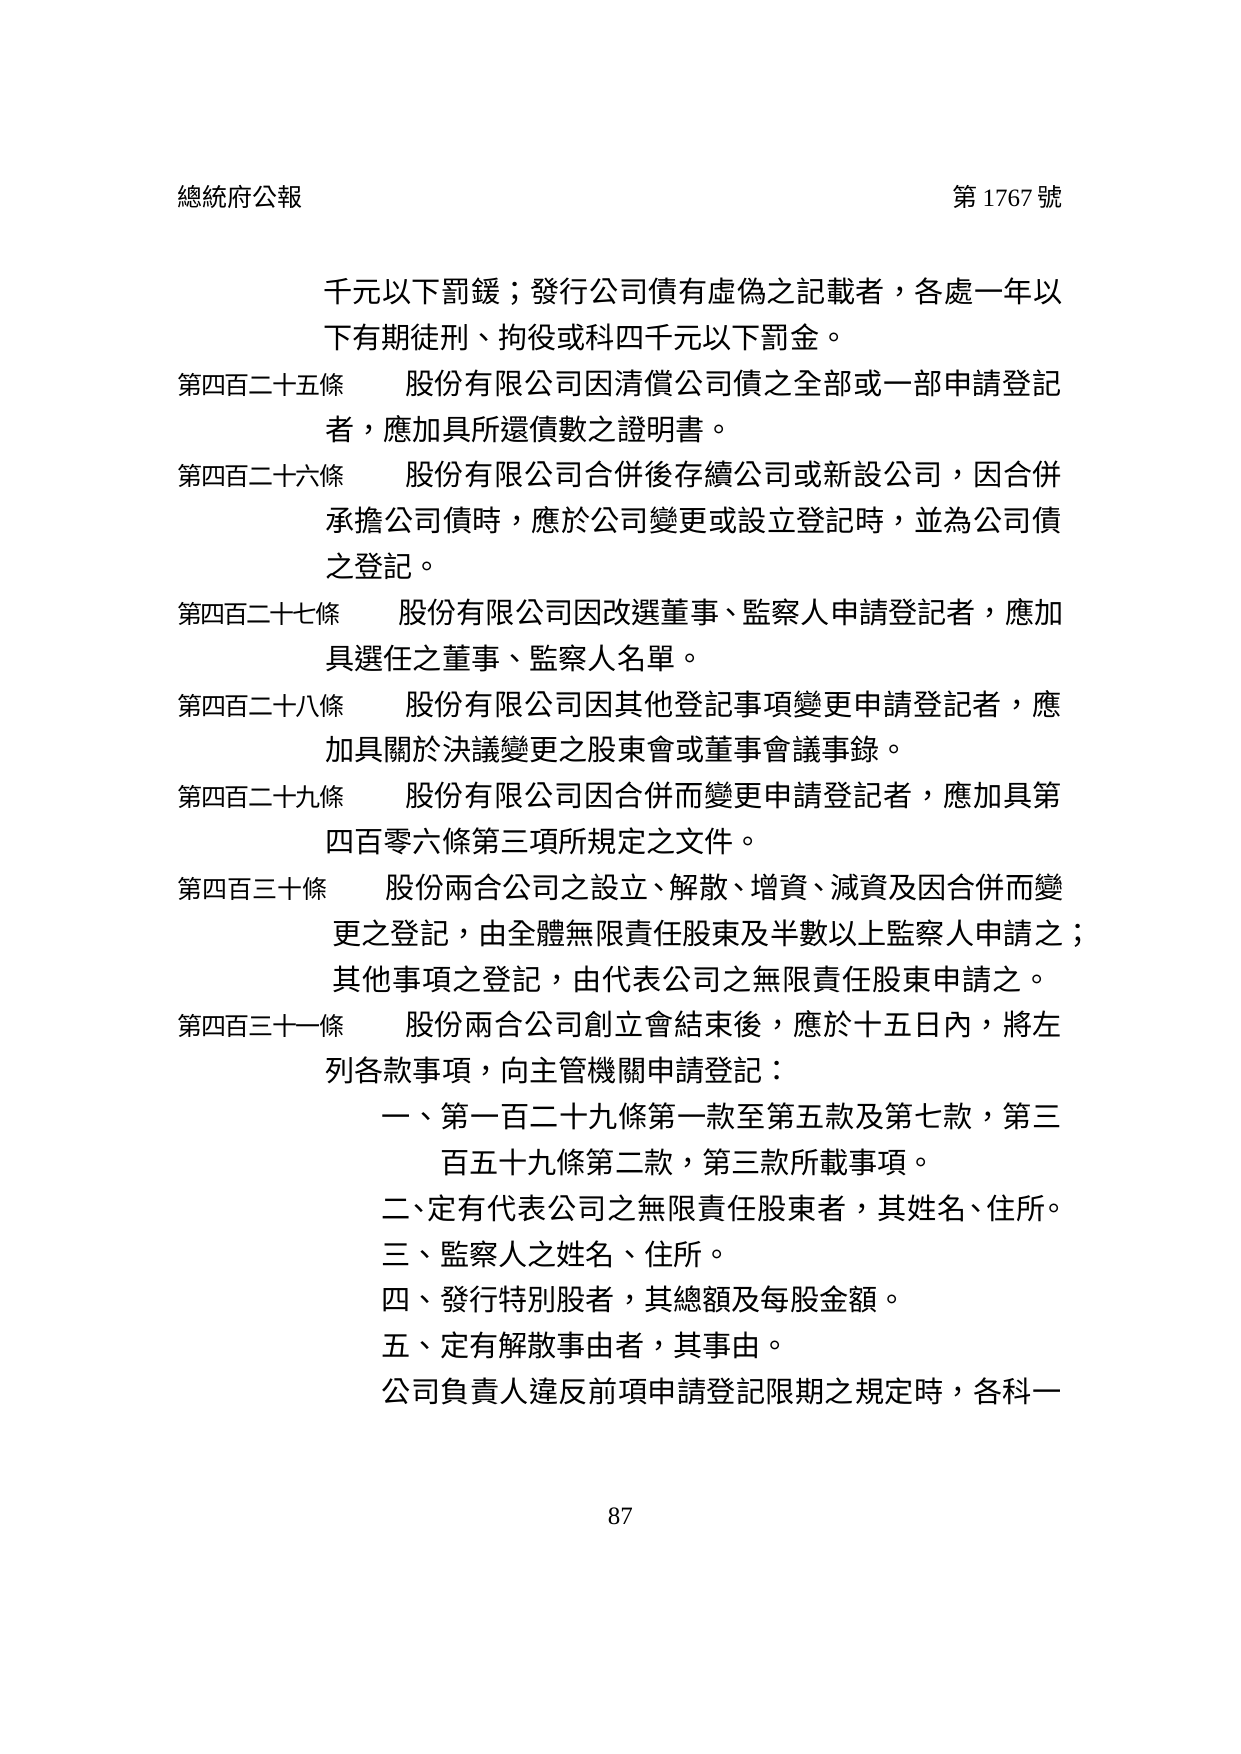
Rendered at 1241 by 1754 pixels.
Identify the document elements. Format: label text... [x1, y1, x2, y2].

text 公司負責人違反前項申請登記限期之規定時，各科一 [323, 1366, 1063, 1412]
text 第四百二十八條 股份有限公司因其他登記事項變更申請登記者，應加具關於決議變更之股東會或董事會議事錄。 [177, 678, 1063, 770]
text 千元以下罰鍰；發行公司債有虛偽之記載者，各處一年以下有期徒刑、拘役或科四千元以下罰金。 [323, 266, 1063, 357]
text 第四百二十九條 股份有限公司因合併而變更申請登記者，應加具第四百零六條第三項所規定之文件。 [177, 770, 1063, 862]
text 四、發行特別股者，其總額及每股金額。 [381, 1274, 1063, 1320]
text 第四百二十六條 股份有限公司合併後存續公司或新設公司，因合併承擔公司債時，應於公司變更或設立登記時，並為公司債之登記。 [177, 449, 1063, 587]
text 一、第一百二十九條第一款至第五款及第七款，第三百五十九條第二款，第三款所載事項。 [381, 1091, 1063, 1182]
text 三、監察人之姓名、住所。 [381, 1228, 1063, 1274]
text 第四百三十條 股份兩合公司之設立、解散、增資、減資及因合併而變更之登記，由全體無限責任股東及半數以上監察人申請之；其他事項之登記，由代表公司之無限責任股東申請之。 [177, 862, 1063, 999]
text 二、定有代表公司之無限責任股東者，其姓名、住所。 [381, 1182, 1063, 1228]
text 第四百二十七條 股份有限公司因改選董事、監察人申請登記者，應加具選任之董事、監察人名單。 [177, 587, 1063, 678]
text 第四百二十五條 股份有限公司因清償公司債之全部或一部申請登記者，應加具所還債數之證明書。 [177, 357, 1063, 449]
text 第四百三十一條 股份兩合公司創立會結束後，應於十五日內，將左列各款事項，向主管機關申請登記： [177, 999, 1063, 1091]
text 五、定有解散事由者，其事由。 [381, 1320, 1063, 1366]
